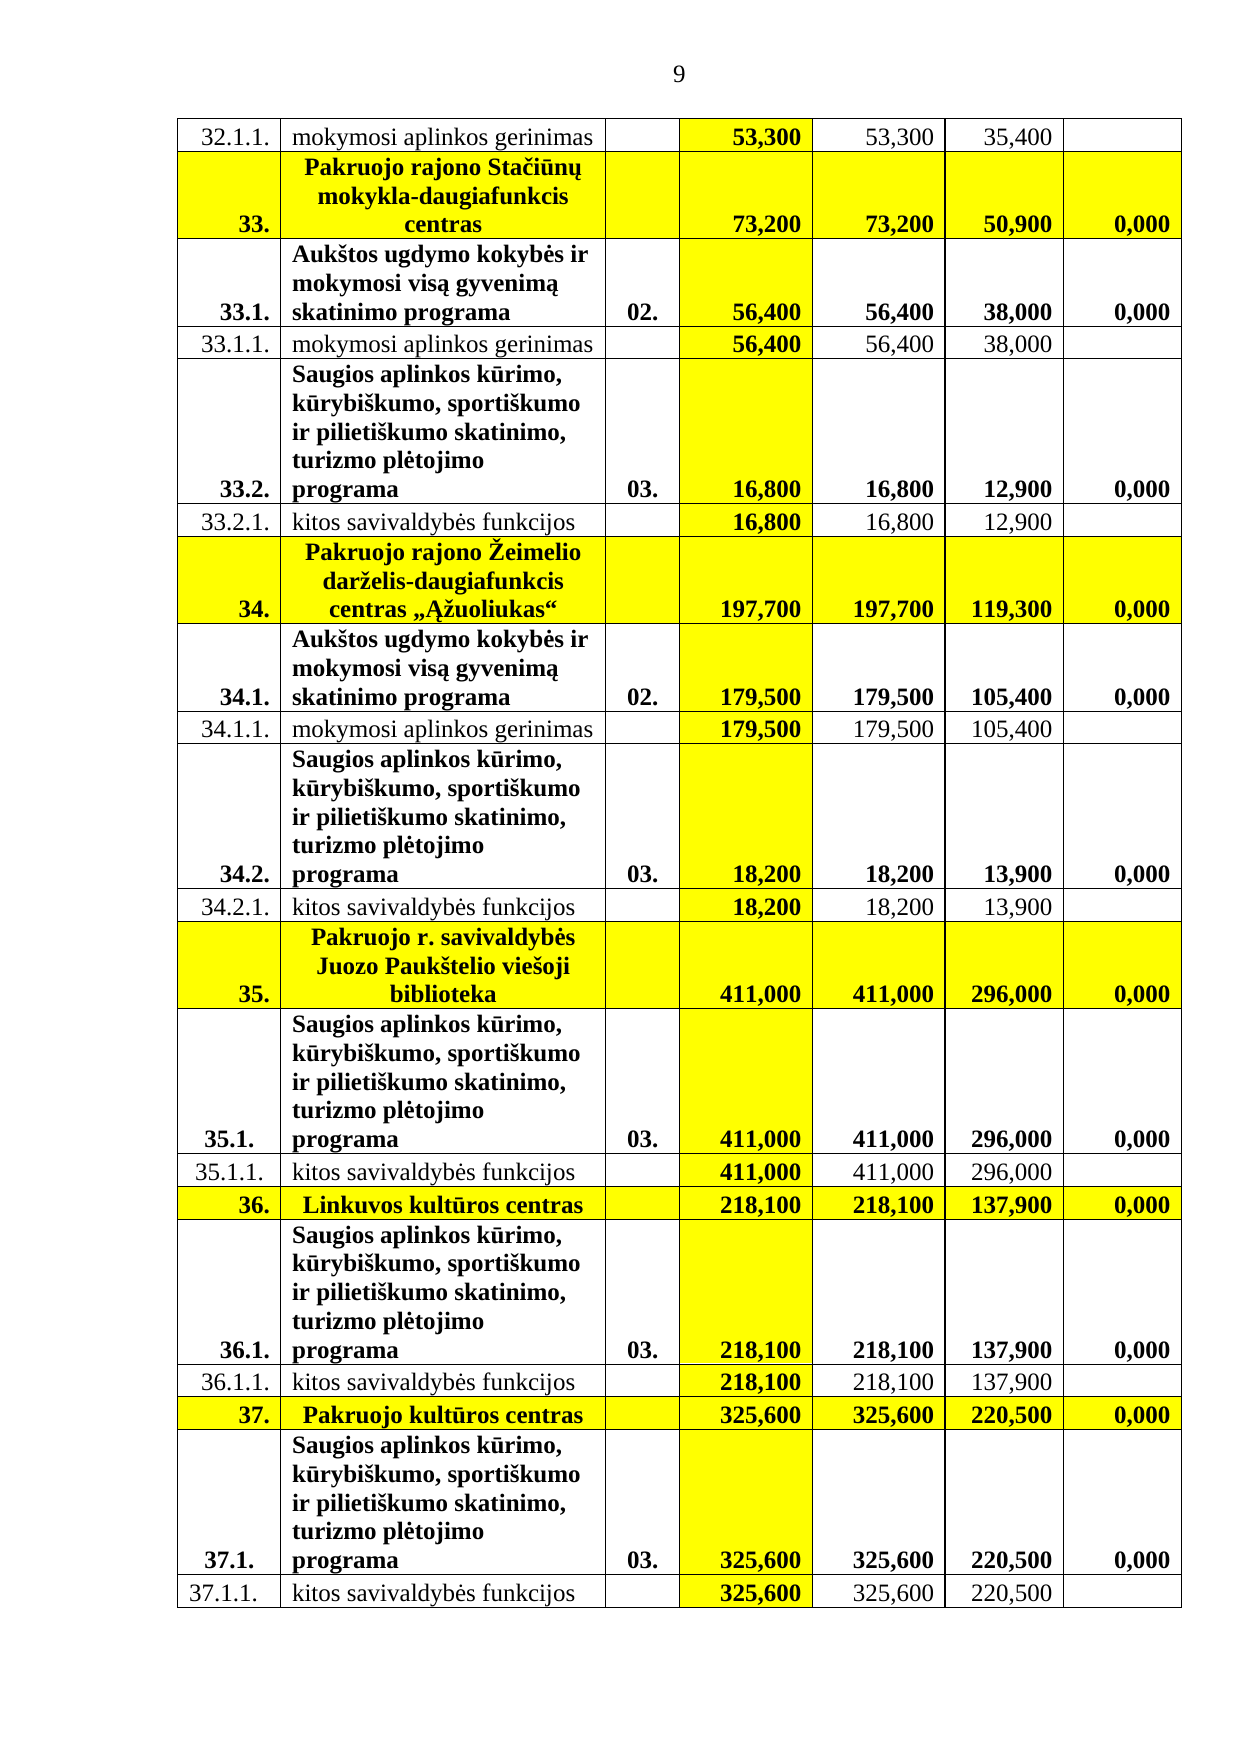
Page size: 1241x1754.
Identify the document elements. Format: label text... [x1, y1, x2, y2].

table_cell 03. [606, 1220, 679, 1363]
table_cell 33. [178, 152, 280, 238]
table_cell [606, 1575, 679, 1607]
table_cell [1064, 119, 1181, 151]
table_cell 0,000 [1064, 744, 1181, 888]
table_cell 325,600 [813, 1575, 944, 1607]
table_cell 33.2.1. [178, 504, 280, 536]
table_cell 34. [178, 537, 280, 623]
table_cell 411,000 [680, 922, 812, 1008]
table_cell kitos savivaldybės funkcijos [281, 1154, 605, 1186]
table_cell 218,100 [680, 1220, 812, 1363]
table_cell kitos savivaldybės funkcijos [281, 504, 605, 536]
table_cell 16,800 [680, 504, 812, 536]
table_cell Aukštos ugdymo kokybės ir mokymosi visą gyvenimą skatinimo programa [281, 624, 605, 711]
table_cell 13,900 [946, 889, 1063, 921]
table_cell 411,000 [813, 1009, 944, 1153]
table_cell kitos savivaldybės funkcijos [281, 1575, 605, 1607]
table_cell 411,000 [680, 1154, 812, 1186]
table_cell kitos savivaldybės funkcijos [281, 889, 605, 921]
table_cell 325,600 [813, 1430, 944, 1574]
table_cell 03. [606, 1009, 679, 1153]
table_cell 325,600 [680, 1397, 812, 1429]
table_cell 35.1.1. [178, 1154, 280, 1186]
table_cell 73,200 [813, 152, 944, 238]
table_cell Saugios aplinkos kūrimo, kūrybiškumo, sportiškumo ir pilietiškumo skatinimo, turizmo plėtojimo programa [281, 1009, 605, 1153]
table_cell 179,500 [680, 712, 812, 743]
table_cell Aukštos ugdymo kokybės ir mokymosi visą gyvenimą skatinimo programa [281, 239, 605, 326]
table_cell 35.1. [178, 1009, 280, 1153]
table_cell 411,000 [813, 922, 944, 1008]
table_cell Pakruojo rajono Žeimelio darželis-daugiafunkcis centras „Ąžuoliukas“ [281, 537, 605, 623]
table_cell 38,000 [946, 327, 1063, 358]
table_cell 37.1.1. [178, 1575, 280, 1607]
table_cell 218,100 [680, 1187, 812, 1219]
table_cell [606, 119, 679, 151]
table_cell [606, 1397, 679, 1429]
table_cell Pakruojo r. savivaldybės Juozo Paukštelio viešoji biblioteka [281, 922, 605, 1008]
table_cell 34.2.1. [178, 889, 280, 921]
table_cell 33.1.1. [178, 327, 280, 358]
table_cell 179,500 [813, 624, 944, 711]
table_cell Saugios aplinkos kūrimo, kūrybiškumo, sportiškumo ir pilietiškumo skatinimo, turizmo plėtojimo programa [281, 1220, 605, 1363]
table_cell 18,200 [680, 744, 812, 888]
table_cell 18,200 [813, 744, 944, 888]
table_cell 325,600 [680, 1575, 812, 1607]
table_cell 105,400 [946, 712, 1063, 743]
table_cell [606, 1154, 679, 1186]
table_cell 0,000 [1064, 537, 1181, 623]
table_cell 56,400 [813, 327, 944, 358]
table_cell 50,900 [946, 152, 1063, 238]
table_cell 197,700 [813, 537, 944, 623]
table_cell 105,400 [946, 624, 1063, 711]
table_cell 02. [606, 624, 679, 711]
table_cell [606, 504, 679, 536]
table_cell Pakruojo rajono Stačiūnų mokykla-daugiafunkcis centras [281, 152, 605, 238]
table_cell 179,500 [680, 624, 812, 711]
table_cell 73,200 [680, 152, 812, 238]
table_cell 13,900 [946, 744, 1063, 888]
table_cell 218,100 [813, 1187, 944, 1219]
table_cell 325,600 [813, 1397, 944, 1429]
table_cell 56,400 [680, 327, 812, 358]
table_cell 179,500 [813, 712, 944, 743]
table_cell 12,900 [946, 504, 1063, 536]
table_cell 0,000 [1064, 1009, 1181, 1153]
table_cell 220,500 [946, 1397, 1063, 1429]
table_cell [606, 537, 679, 623]
table_cell 36.1. [178, 1220, 280, 1363]
table_cell [1064, 889, 1181, 921]
table_cell 34.2. [178, 744, 280, 888]
table_cell 56,400 [813, 239, 944, 326]
table_cell 0,000 [1064, 152, 1181, 238]
table_cell 218,100 [680, 1365, 812, 1396]
table_cell 296,000 [946, 1009, 1063, 1153]
table_cell 34.1.1. [178, 712, 280, 743]
table_cell 18,200 [680, 889, 812, 921]
table_cell 35. [178, 922, 280, 1008]
table_cell 03. [606, 359, 679, 503]
table_cell 53,300 [813, 119, 944, 151]
table_cell 411,000 [680, 1009, 812, 1153]
table_cell kitos savivaldybės funkcijos [281, 1365, 605, 1396]
table_cell [606, 327, 679, 358]
table_cell Linkuvos kultūros centras [281, 1187, 605, 1219]
table_cell 12,900 [946, 359, 1063, 503]
table_cell 137,900 [946, 1220, 1063, 1363]
table_cell 218,100 [813, 1220, 944, 1363]
table_cell [1064, 712, 1181, 743]
table_cell [1064, 1575, 1181, 1607]
table_cell Pakruojo kultūros centras [281, 1397, 605, 1429]
table_cell [606, 712, 679, 743]
table_cell 411,000 [813, 1154, 944, 1186]
table_cell Saugios aplinkos kūrimo, kūrybiškumo, sportiškumo ir pilietiškumo skatinimo, turizmo plėtojimo programa [281, 359, 605, 503]
table_cell 0,000 [1064, 359, 1181, 503]
table_cell 18,200 [813, 889, 944, 921]
table_cell 33.1. [178, 239, 280, 326]
table_cell 36.1.1. [178, 1365, 280, 1396]
table_cell 16,800 [680, 359, 812, 503]
table_cell [606, 889, 679, 921]
table_cell 137,900 [946, 1187, 1063, 1219]
table_cell 35,400 [946, 119, 1063, 151]
table_cell 33.2. [178, 359, 280, 503]
table_cell 36. [178, 1187, 280, 1219]
table_cell Saugios aplinkos kūrimo, kūrybiškumo, sportiškumo ir pilietiškumo skatinimo, turizmo plėtojimo programa [281, 1430, 605, 1574]
table_cell 38,000 [946, 239, 1063, 326]
table_cell [606, 1365, 679, 1396]
table_cell [1064, 1365, 1181, 1396]
table_cell 0,000 [1064, 922, 1181, 1008]
table_cell 137,900 [946, 1365, 1063, 1396]
table_cell 37.1. [178, 1430, 280, 1574]
table_cell 119,300 [946, 537, 1063, 623]
table_cell 0,000 [1064, 1187, 1181, 1219]
table_cell 34.1. [178, 624, 280, 711]
table_cell 296,000 [946, 1154, 1063, 1186]
table_cell [606, 922, 679, 1008]
table_cell 16,800 [813, 359, 944, 503]
table_cell 16,800 [813, 504, 944, 536]
table_cell 197,700 [680, 537, 812, 623]
table_cell mokymosi aplinkos gerinimas [281, 119, 605, 151]
table_cell [1064, 1154, 1181, 1186]
table_cell 220,500 [946, 1575, 1063, 1607]
table_cell 218,100 [813, 1365, 944, 1396]
table_cell 03. [606, 1430, 679, 1574]
table_cell 0,000 [1064, 1397, 1181, 1429]
table_cell 03. [606, 744, 679, 888]
table_cell [1064, 327, 1181, 358]
table_cell 0,000 [1064, 1220, 1181, 1363]
table_cell Saugios aplinkos kūrimo, kūrybiškumo, sportiškumo ir pilietiškumo skatinimo, turizmo plėtojimo programa [281, 744, 605, 888]
table_cell 53,300 [680, 119, 812, 151]
table_cell 0,000 [1064, 1430, 1181, 1574]
table_cell 32.1.1. [178, 119, 280, 151]
table_cell 56,400 [680, 239, 812, 326]
table_cell 0,000 [1064, 624, 1181, 711]
table_cell 0,000 [1064, 239, 1181, 326]
table_cell [606, 152, 679, 238]
table_cell 325,600 [680, 1430, 812, 1574]
table_cell 02. [606, 239, 679, 326]
table_cell 296,000 [946, 922, 1063, 1008]
table_cell mokymosi aplinkos gerinimas [281, 327, 605, 358]
table_cell 37. [178, 1397, 280, 1429]
table_cell [606, 1187, 679, 1219]
table_cell [1064, 504, 1181, 536]
table_cell 220,500 [946, 1430, 1063, 1574]
table_cell mokymosi aplinkos gerinimas [281, 712, 605, 743]
